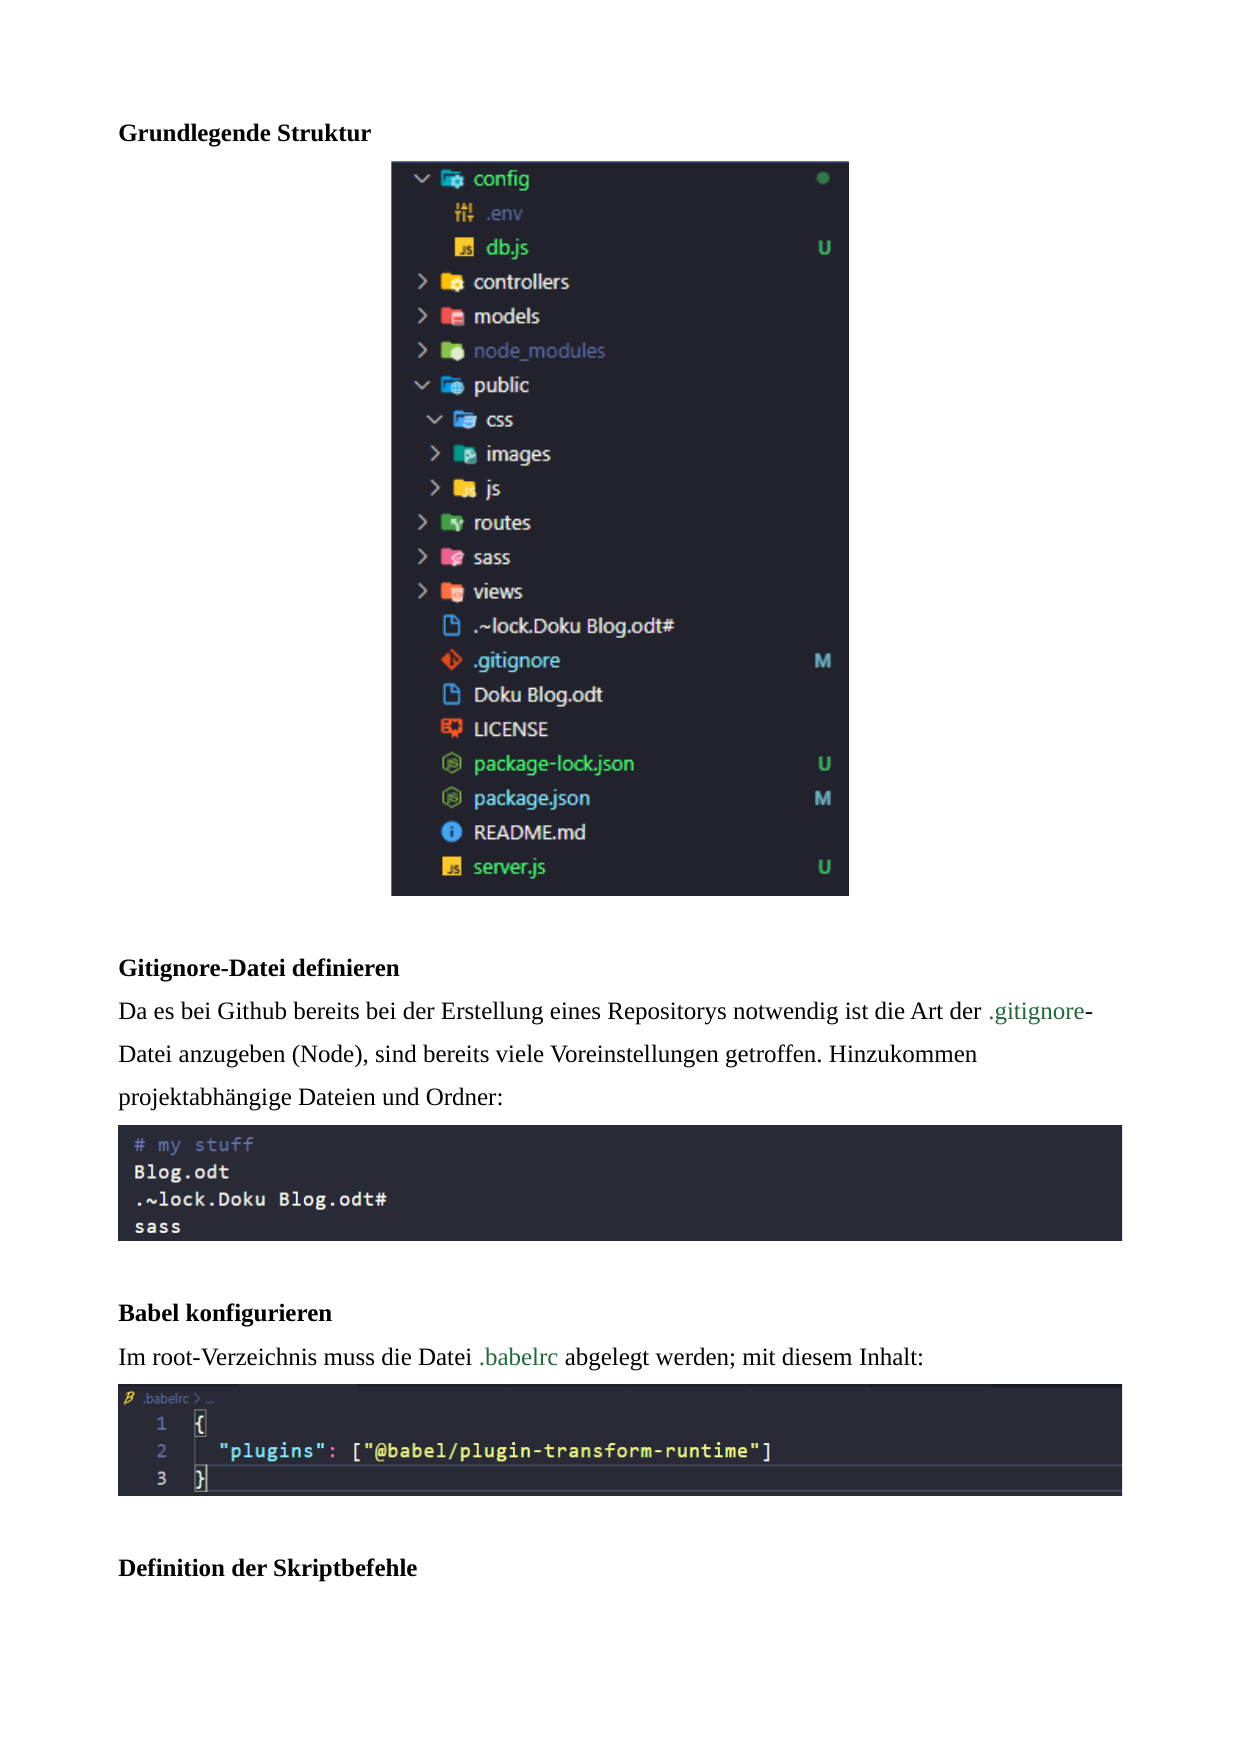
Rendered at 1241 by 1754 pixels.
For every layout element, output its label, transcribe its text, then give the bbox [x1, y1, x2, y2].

text Babel konfigurieren [118, 1298, 1122, 1327]
text Definition der Skriptbefehle [118, 1553, 1122, 1581]
text Grundlegende Struktur [118, 118, 1122, 147]
picture [391, 161, 849, 896]
picture [118, 1125, 1123, 1241]
picture [118, 1384, 1123, 1496]
text Gitignore-Datei definieren [118, 953, 1122, 982]
text Da es bei Github bereits bei der Erstellung eines Repositorys notwendig ist die Art der .gitignore-Datei anzugeben (Node), sind bereits viele Voreinstellungen getroffen. Hinzukommen projektabhängige Dateien und Ordner: [118, 996, 1122, 1111]
text Im root-Verzeichnis muss die Datei .babelrc abgelegt werden; mit diesem Inhalt: [118, 1342, 1122, 1370]
